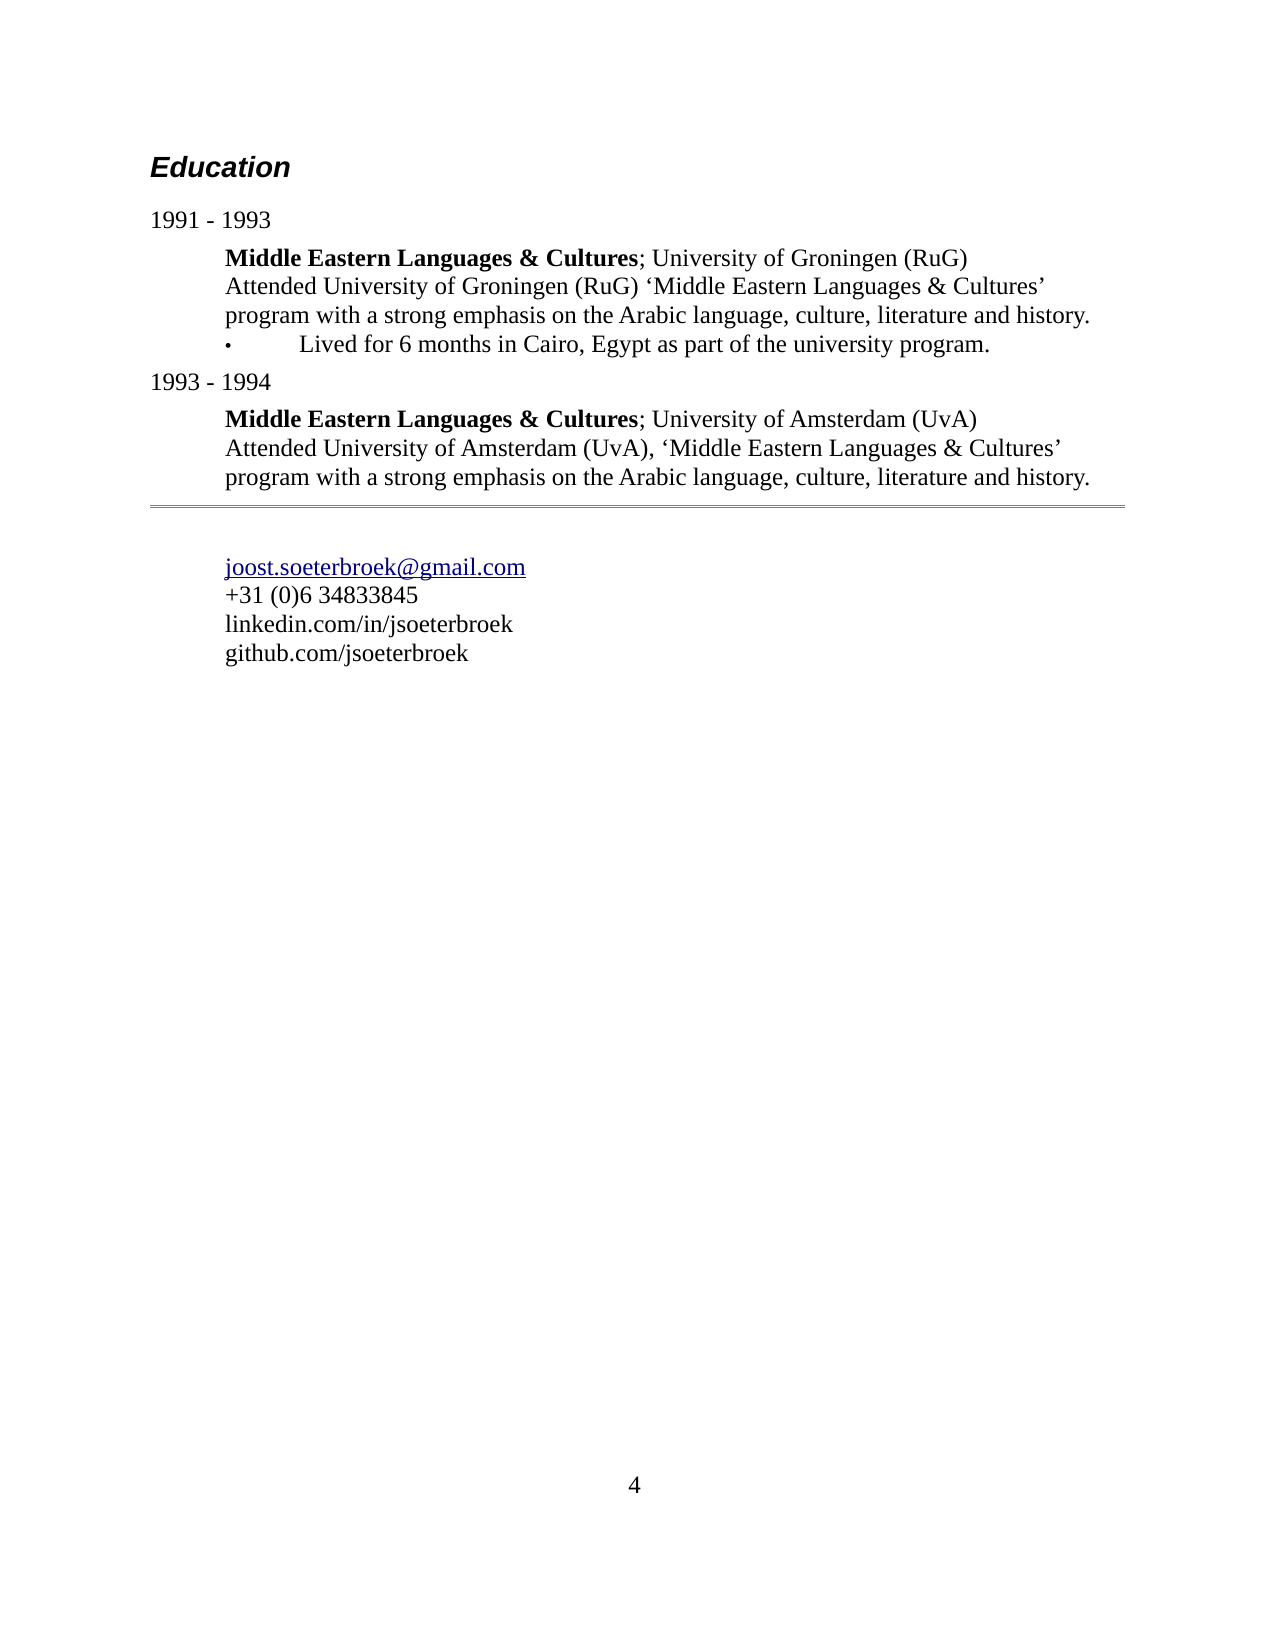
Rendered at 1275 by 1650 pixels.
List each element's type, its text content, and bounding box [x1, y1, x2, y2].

text 1993 - 1994 [150, 367, 1125, 395]
subtitle Education [150, 150, 1125, 183]
list Lived for 6 months in Cairo, Egypt as part of the university program. [225, 329, 1125, 358]
text 1991 - 1993 [150, 205, 1125, 234]
text Middle Eastern Languages & Cultures; University of Groningen (RuG) [225, 243, 1125, 271]
text Middle Eastern Languages & Cultures; University of Amsterdam (UvA) [225, 404, 1125, 433]
text Attended University of Amsterdam (UvA), ‘Middle Eastern Languages & Cultures’ program with a strong emphasis on the Arabic language, culture, literature and history. [225, 433, 1125, 491]
text joost.soeterbroek@gmail.com +31 (0)6 34833845 linkedin.com/in/jsoeterbroek github.com/jsoeterbroek [225, 552, 1125, 696]
text Attended University of Groningen (RuG) ‘Middle Eastern Languages & Cultures’ program with a strong emphasis on the Arabic language, culture, literature and history. [225, 271, 1125, 329]
